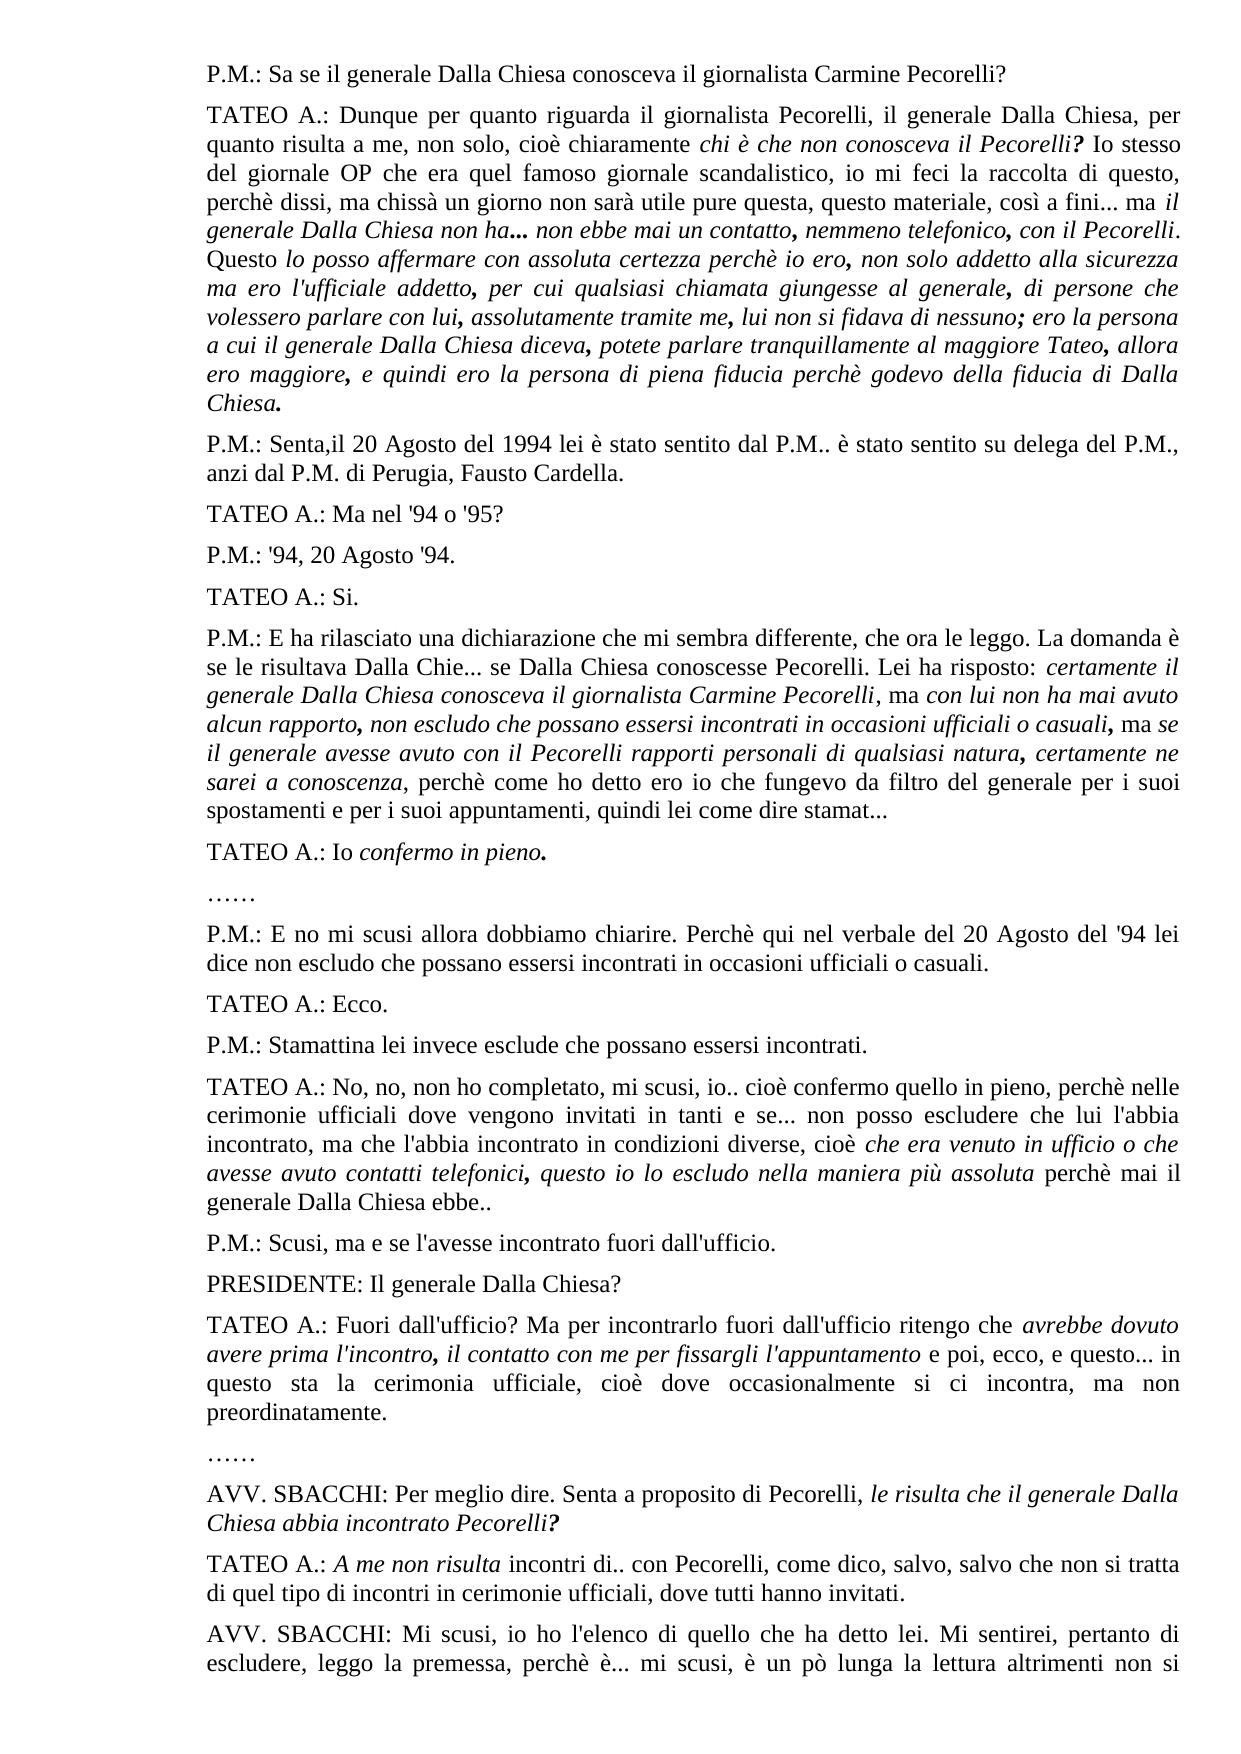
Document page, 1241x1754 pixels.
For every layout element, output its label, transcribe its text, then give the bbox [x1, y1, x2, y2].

text TATEO A.: Dunque per quanto riguarda il giornalista Pecorelli, il generale Dalla Chiesa, per quanto risulta a me, non solo, cioè chiaramente chi è che non conosceva il Pecorelli? Io stesso del giornale OP che era quel famoso giornale scandalistico, io mi feci la raccolta di questo, perchè dissi, ma chissà un giorno non sarà utile pure questa, questo materiale, così a fini... ma il generale Dalla Chiesa non ha... non ebbe mai un contatto, nemmeno telefonico, con il Pecorelli. Questo lo posso affermare con assoluta certezza perchè io ero, non solo addetto alla sicurezza ma ero l'ufficiale addetto, per cui qualsiasi chiamata giungesse al generale, di persone che volessero parlare con lui, assolutamente tramite me, lui non si fidava di nessuno; ero la persona a cui il generale Dalla Chiesa diceva, potete parlare tranquillamente al maggiore Tateo, allora ero maggiore, e quindi ero la persona di piena fiducia perchè godevo della fiducia di Dalla Chiesa. [206, 100, 1181, 417]
text P.M.: Stamattina lei invece esclude che possano essersi incontrati. [206, 1030, 1181, 1059]
text P.M.: Sa se il generale Dalla Chiesa conosceva il giornalista Carmine Pecorelli? [206, 59, 1181, 88]
text P.M.: Scusi, ma e se l'avesse incontrato fuori dall'ufficio. [206, 1228, 1181, 1257]
text TATEO A.: Ma nel '94 o '95? [206, 499, 1181, 528]
text AVV. SBACCHI: Mi scusi, io ho l'elenco di quello che ha detto lei. Mi sentirei, pertanto di escludere, leggo la premessa, perchè è... mi scusi, è un pò lunga la lettura altrimenti non si [206, 1619, 1181, 1677]
text P.M.: E no mi scusi allora dobbiamo chiarire. Perchè qui nel verbale del 20 Agosto del '94 lei dice non escludo che possano essersi incontrati in occasioni ufficiali o casuali. [206, 919, 1181, 977]
text P.M.: '94, 20 Agosto '94. [206, 540, 1181, 569]
text P.M.: E ha rilasciato una dichiarazione che mi sembra differente, che ora le leggo. La domanda è se le risultava Dalla Chie... se Dalla Chiesa conoscesse Pecorelli. Lei ha risposto: certamente il generale Dalla Chiesa conosceva il giornalista Carmine Pecorelli, ma con lui non ha mai avuto alcun rapporto, non escludo che possano essersi incontrati in occasioni ufficiali o casuali, ma se il generale avesse avuto con il Pecorelli rapporti personali di qualsiasi natura, certamente ne sarei a conoscenza, perchè come ho detto ero io che fungevo da filtro del generale per i suoi spostamenti e per i suoi appuntamenti, quindi lei come dire stamat... [206, 623, 1181, 824]
text PRESIDENTE: Il generale Dalla Chiesa? [206, 1269, 1181, 1298]
text …… [206, 878, 1181, 907]
text TATEO A.: Fuori dall'ufficio? Ma per incontrarlo fuori dall'ufficio ritengo che avrebbe dovuto avere prima l'incontro, il contatto con me per fissargli l'appuntamento e poi, ecco, e questo... in questo sta la cerimonia ufficiale, cioè dove occasionalmente si ci incontra, ma non preordinatamente. [206, 1310, 1181, 1425]
text AVV. SBACCHI: Per meglio dire. Senta a proposito di Pecorelli, le risulta che il generale Dalla Chiesa abbia incontrato Pecorelli? [206, 1479, 1181, 1537]
text TATEO A.: Si. [206, 582, 1181, 610]
text TATEO A.: Io confermo in pieno. [206, 837, 1181, 865]
text TATEO A.: No, no, non ho completato, mi scusi, io.. cioè confermo quello in pieno, perchè nelle cerimonie ufficiali dove vengono invitati in tanti e se... non posso escludere che lui l'abbia incontrato, ma che l'abbia incontrato in condizioni diverse, cioè che era venuto in ufficio o che avesse avuto contatti telefonici, questo io lo escludo nella maniera più assoluta perchè mai il generale Dalla Chiesa ebbe.. [206, 1072, 1181, 1215]
text TATEO A.: A me non risulta incontri di.. con Pecorelli, come dico, salvo, salvo che non si tratta di quel tipo di incontri in cerimonie ufficiali, dove tutti hanno invitati. [206, 1549, 1181, 1607]
text TATEO A.: Ecco. [206, 989, 1181, 1018]
text P.M.: Senta,il 20 Agosto del 1994 lei è stato sentito dal P.M.. è stato sentito su delega del P.M., anzi dal P.M. di Perugia, Fausto Cardella. [206, 429, 1181, 487]
text …… [206, 1438, 1181, 1467]
